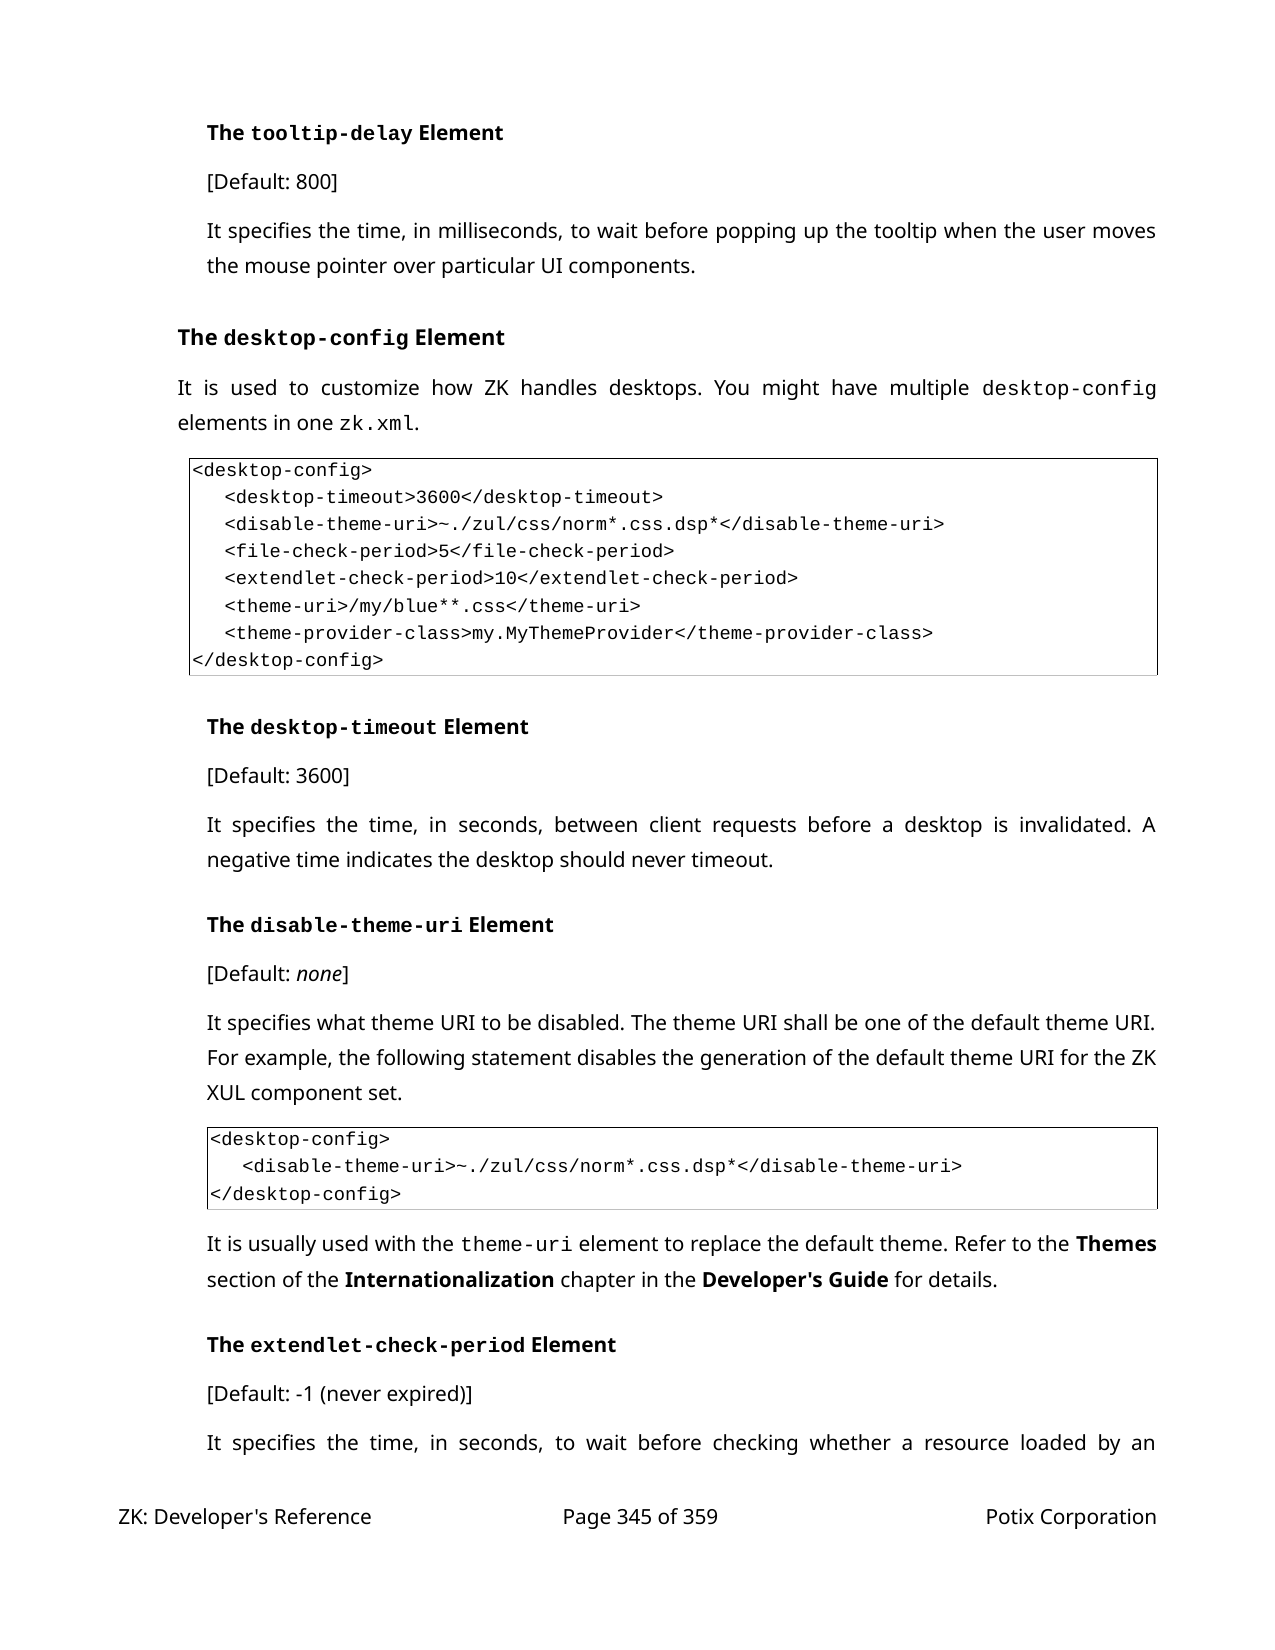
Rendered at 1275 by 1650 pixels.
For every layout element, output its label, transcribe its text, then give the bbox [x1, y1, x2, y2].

text <disable-theme-uri>~./zul/css/norm*.css.dsp*</disable-theme-uri> [190, 512, 1157, 536]
text It specifies the time, in milliseconds, to wait before popping up the tooltip when the user moves the mouse pointer over particular UI components. [207, 216, 1157, 279]
text <theme-uri>/my/blue**.css</theme-uri> [190, 593, 1157, 618]
text [Default: 3600] [207, 761, 1157, 789]
text [Default: none] [207, 959, 1157, 987]
text It specifies the time, in seconds, to wait before checking whether a resource loaded by an [207, 1428, 1157, 1456]
subtitle The desktop-timeout Element [207, 712, 1157, 740]
subtitle The desktop-config Element [177, 322, 1157, 352]
text <theme-provider-class>my.MyThemeProvider</theme-provider-class> [190, 621, 1157, 645]
text <desktop-timeout>3600</desktop-timeout> [190, 485, 1157, 509]
text <disable-theme-uri>~./zul/css/norm*.css.dsp*</disable-theme-uri> [208, 1154, 1157, 1179]
text <desktop-config> [208, 1128, 1157, 1151]
text <extendlet-check-period>10</extendlet-check-period> [190, 566, 1157, 591]
text It specifies the time, in seconds, between client requests before a desktop is invalidated. A negative time indicates the desktop should never timeout. [207, 810, 1157, 873]
text It is usually used with the theme-uri element to replace the default theme. Refer to the Themes section of the Internationalization chapter in the Developer's Guide for details. [207, 1229, 1157, 1293]
text <file-check-period>5</file-check-period> [190, 539, 1157, 563]
subtitle The extendlet-check-period Element [207, 1330, 1157, 1358]
text </desktop-config> [190, 648, 1157, 675]
text [Default: -1 (never expired)] [207, 1379, 1157, 1407]
subtitle The disable-theme-uri Element [207, 910, 1157, 938]
text </desktop-config> [208, 1182, 1157, 1209]
text <desktop-config> [190, 459, 1157, 482]
text [Default: 800] [207, 167, 1157, 196]
subtitle The tooltip-delay Element [207, 118, 1157, 147]
text It is used to customize how ZK handles desktops. You might have multiple desktop-config elements in one zk.xml. [177, 373, 1157, 437]
text It specifies what theme URI to be disabled. The theme URI shall be one of the default theme URI. For example, the following statement disables the generation of the default theme URI for the ZK XUL component set. [207, 1008, 1157, 1107]
